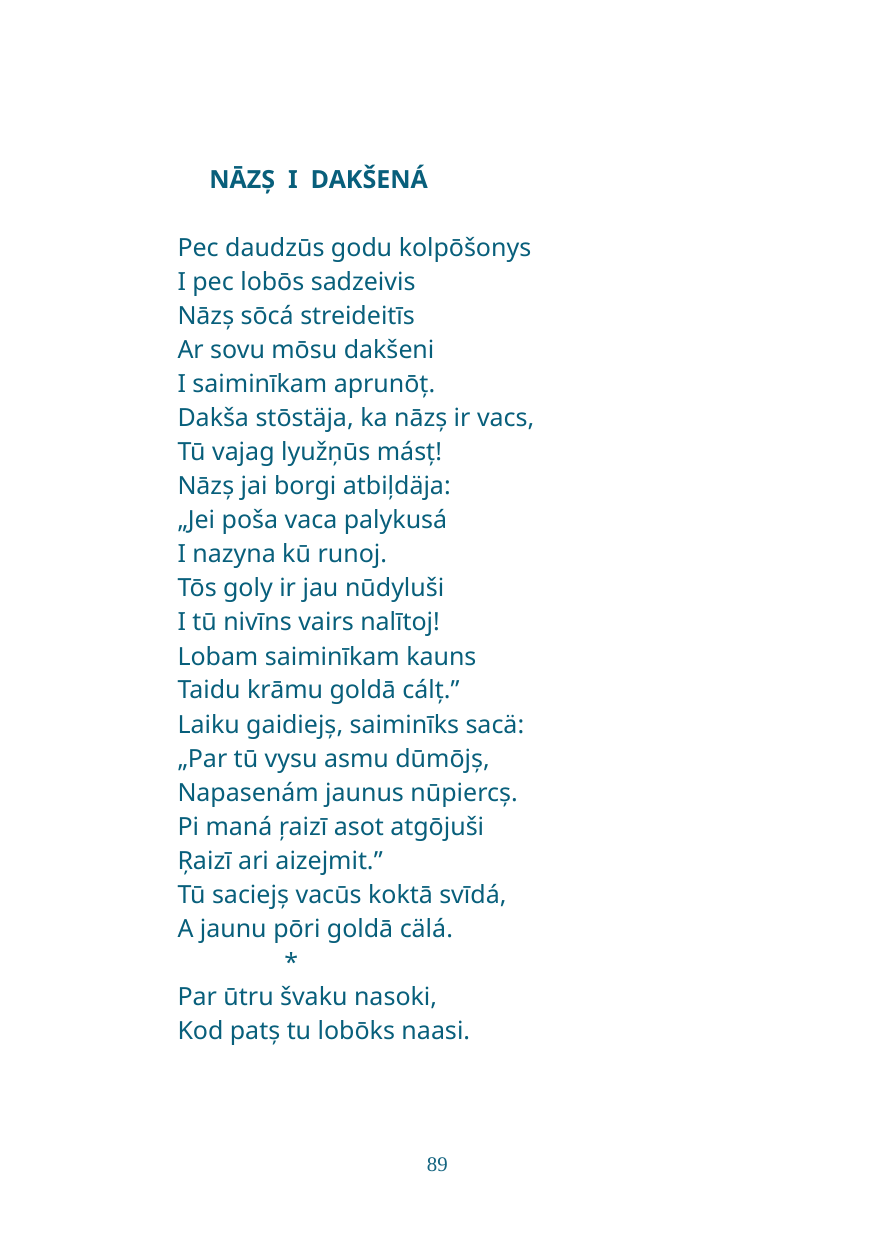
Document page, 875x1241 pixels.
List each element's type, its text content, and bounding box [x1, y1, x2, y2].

text Tōs goly ir jau nūdyluši [177, 570, 815, 604]
text Laiku gaidiejș, saiminīks sacä: [177, 706, 815, 740]
text Kod patș tu lobōks naasi. [177, 1013, 815, 1047]
text Ŗaizī ari aizejmit.” [177, 842, 815, 877]
text Tū saciejș vacūs koktā svīdá, [177, 877, 815, 911]
text I tū nivīns vairs nalītoj! [177, 604, 815, 638]
text „Jei poša vaca palykusá [177, 502, 815, 536]
text Nāzș sōcá streideitīs [177, 297, 815, 332]
text Tū vajag lyužņūs másț! [177, 434, 815, 468]
text I nazyna kū runoj. [177, 536, 815, 570]
text Dakša stōstäja, ka nāzș ir vacs, [177, 400, 815, 434]
text Ar sovu mōsu dakšeni [177, 332, 815, 366]
text Par ūtru švaku nasoki, [177, 979, 815, 1013]
text Pec daudzūs godu kolpōšonys [177, 229, 815, 263]
text NĀZȘ I DAKŠENÁ [177, 161, 815, 195]
text I pec lobōs sadzeivis [177, 263, 815, 297]
text Nāzș jai borgi atbiļdäja: [177, 468, 815, 502]
text Lobam saiminīkam kauns [177, 638, 815, 672]
text „Par tū vysu asmu dūmōjș, [177, 740, 815, 774]
text Napasenám jaunus nūpiercș. [177, 774, 815, 808]
text * [177, 945, 815, 979]
text Taidu krāmu goldā cálț.” [177, 672, 815, 706]
text A jaunu pōri goldā cälá. [177, 911, 815, 945]
text I saiminīkam aprunōț. [177, 366, 815, 400]
text Pi maná ŗaizī asot atgōjuši [177, 808, 815, 842]
